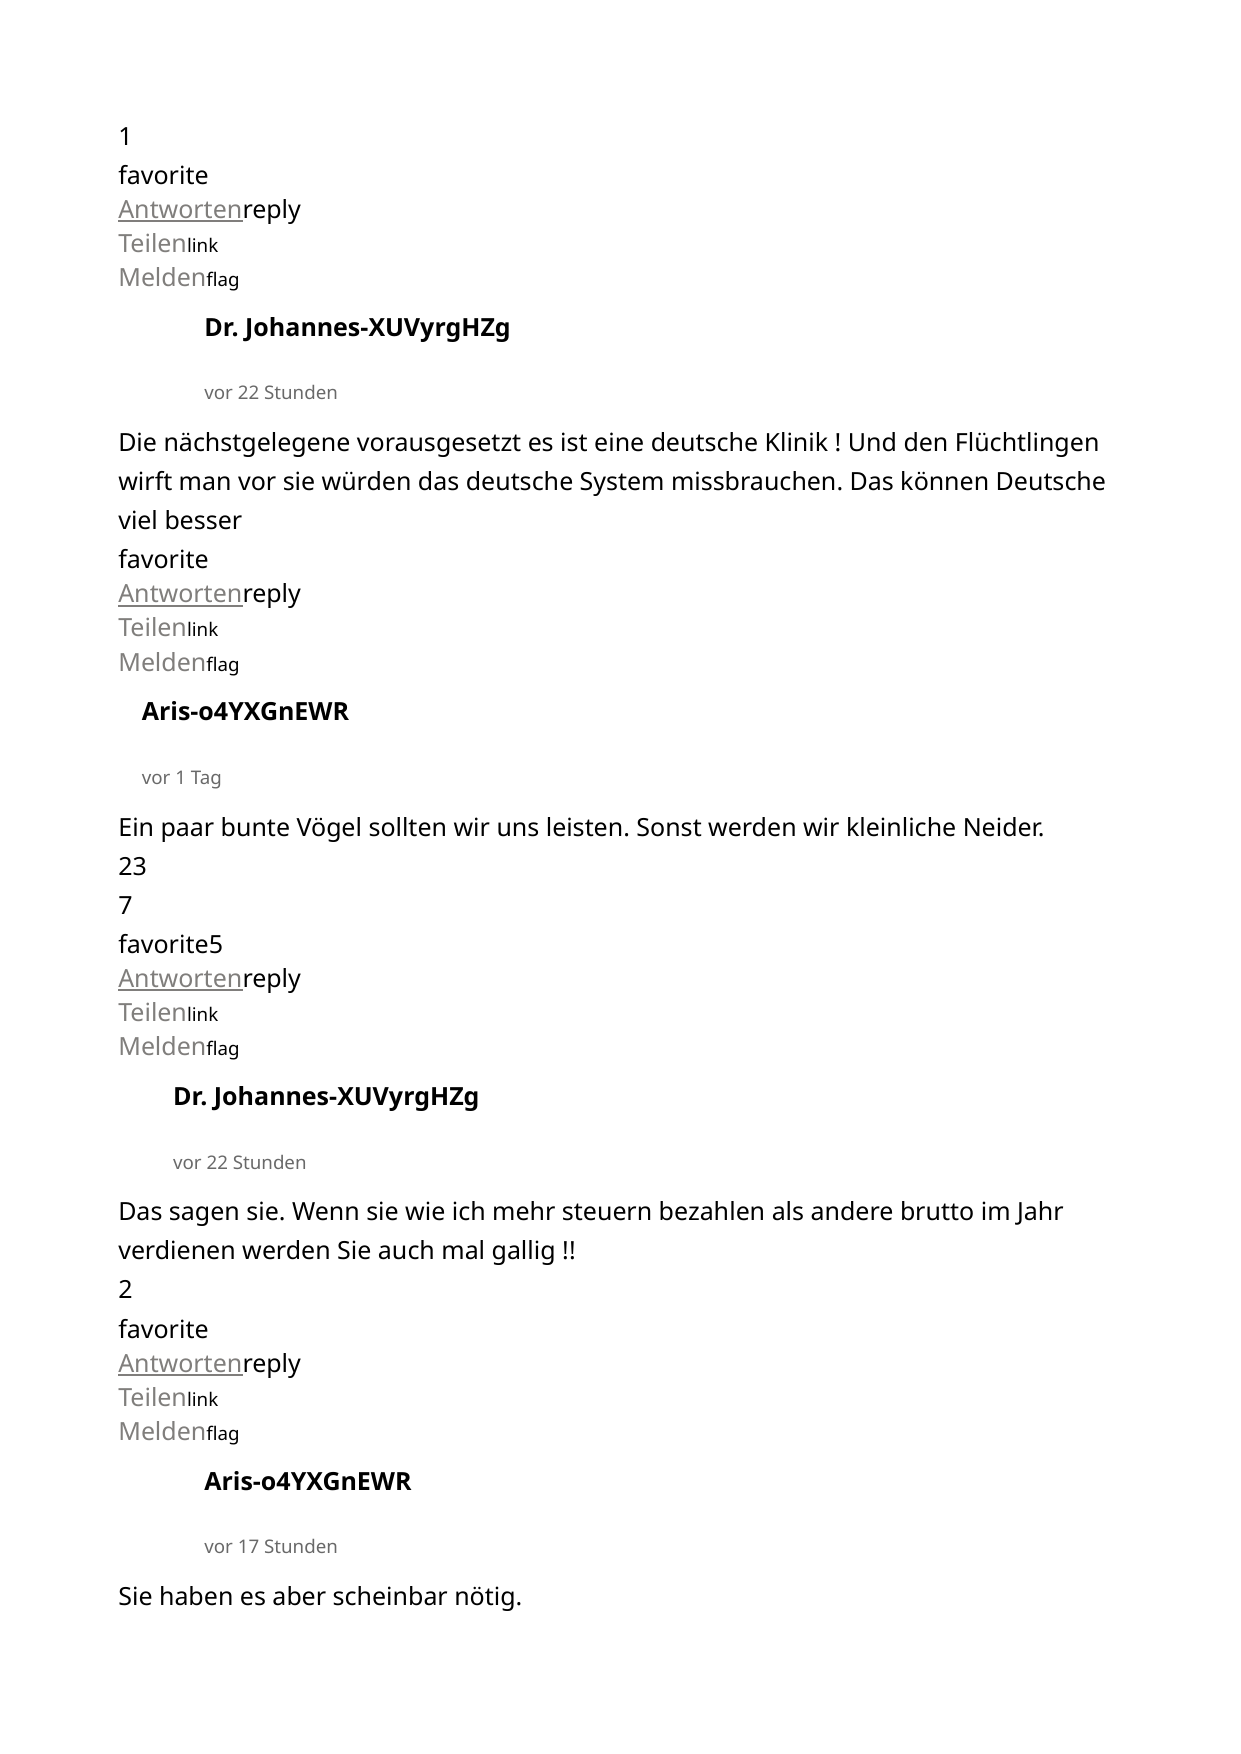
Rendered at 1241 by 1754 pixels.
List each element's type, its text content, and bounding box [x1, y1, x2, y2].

text Das sagen sie. Wenn sie wie ich mehr steuern bezahlen als andere brutto im Jahr verdienen werden Sie auch mal gallig !! [118, 1194, 1122, 1267]
text Ein paar bunte Vögel sollten wir uns leisten. Sonst werden wir kleinliche Neider. [118, 809, 1122, 843]
text 7 [118, 887, 1122, 922]
text vor 22 Stunden [173, 1149, 1117, 1174]
text favorite [118, 542, 1122, 576]
text Meldenflag [118, 644, 1122, 678]
text Antwortenreply [118, 1345, 1122, 1379]
text Dr. Johannes-XUVyrgHZg [204, 309, 1114, 343]
text vor 22 Stunden [204, 379, 1117, 405]
text 2 [118, 1272, 1122, 1306]
text vor 17 Stunden [204, 1534, 1117, 1559]
text Teilenlink [118, 1379, 1122, 1413]
text Teilenlink [118, 225, 1122, 259]
text Die nächstgelegene vorausgesetzt es ist eine deutsche Klinik ! Und den Flüchtlingen wirft man vor sie würden das deutsche System missbrauchen. Das können Deutsche viel besser [118, 424, 1122, 537]
text favorite [118, 157, 1122, 191]
text Dr. Johannes-XUVyrgHZg [173, 1078, 1114, 1113]
text Aris-o4YXGnEWR [142, 694, 1114, 728]
text vor 1 Tag [142, 764, 1117, 790]
text favorite5 [118, 927, 1122, 961]
text Sie haben es aber scheinbar nötig. [118, 1578, 1122, 1613]
text Aris-o4YXGnEWR [204, 1463, 1114, 1497]
text Meldenflag [118, 1413, 1122, 1448]
text 1 [118, 118, 1122, 152]
text Antwortenreply [118, 191, 1122, 225]
text Teilenlink [118, 995, 1122, 1029]
text 23 [118, 848, 1122, 882]
text Teilenlink [118, 610, 1122, 644]
text Antwortenreply [118, 961, 1122, 995]
text Meldenflag [118, 1029, 1122, 1063]
text Meldenflag [118, 259, 1122, 293]
text Antwortenreply [118, 576, 1122, 610]
text favorite [118, 1311, 1122, 1345]
